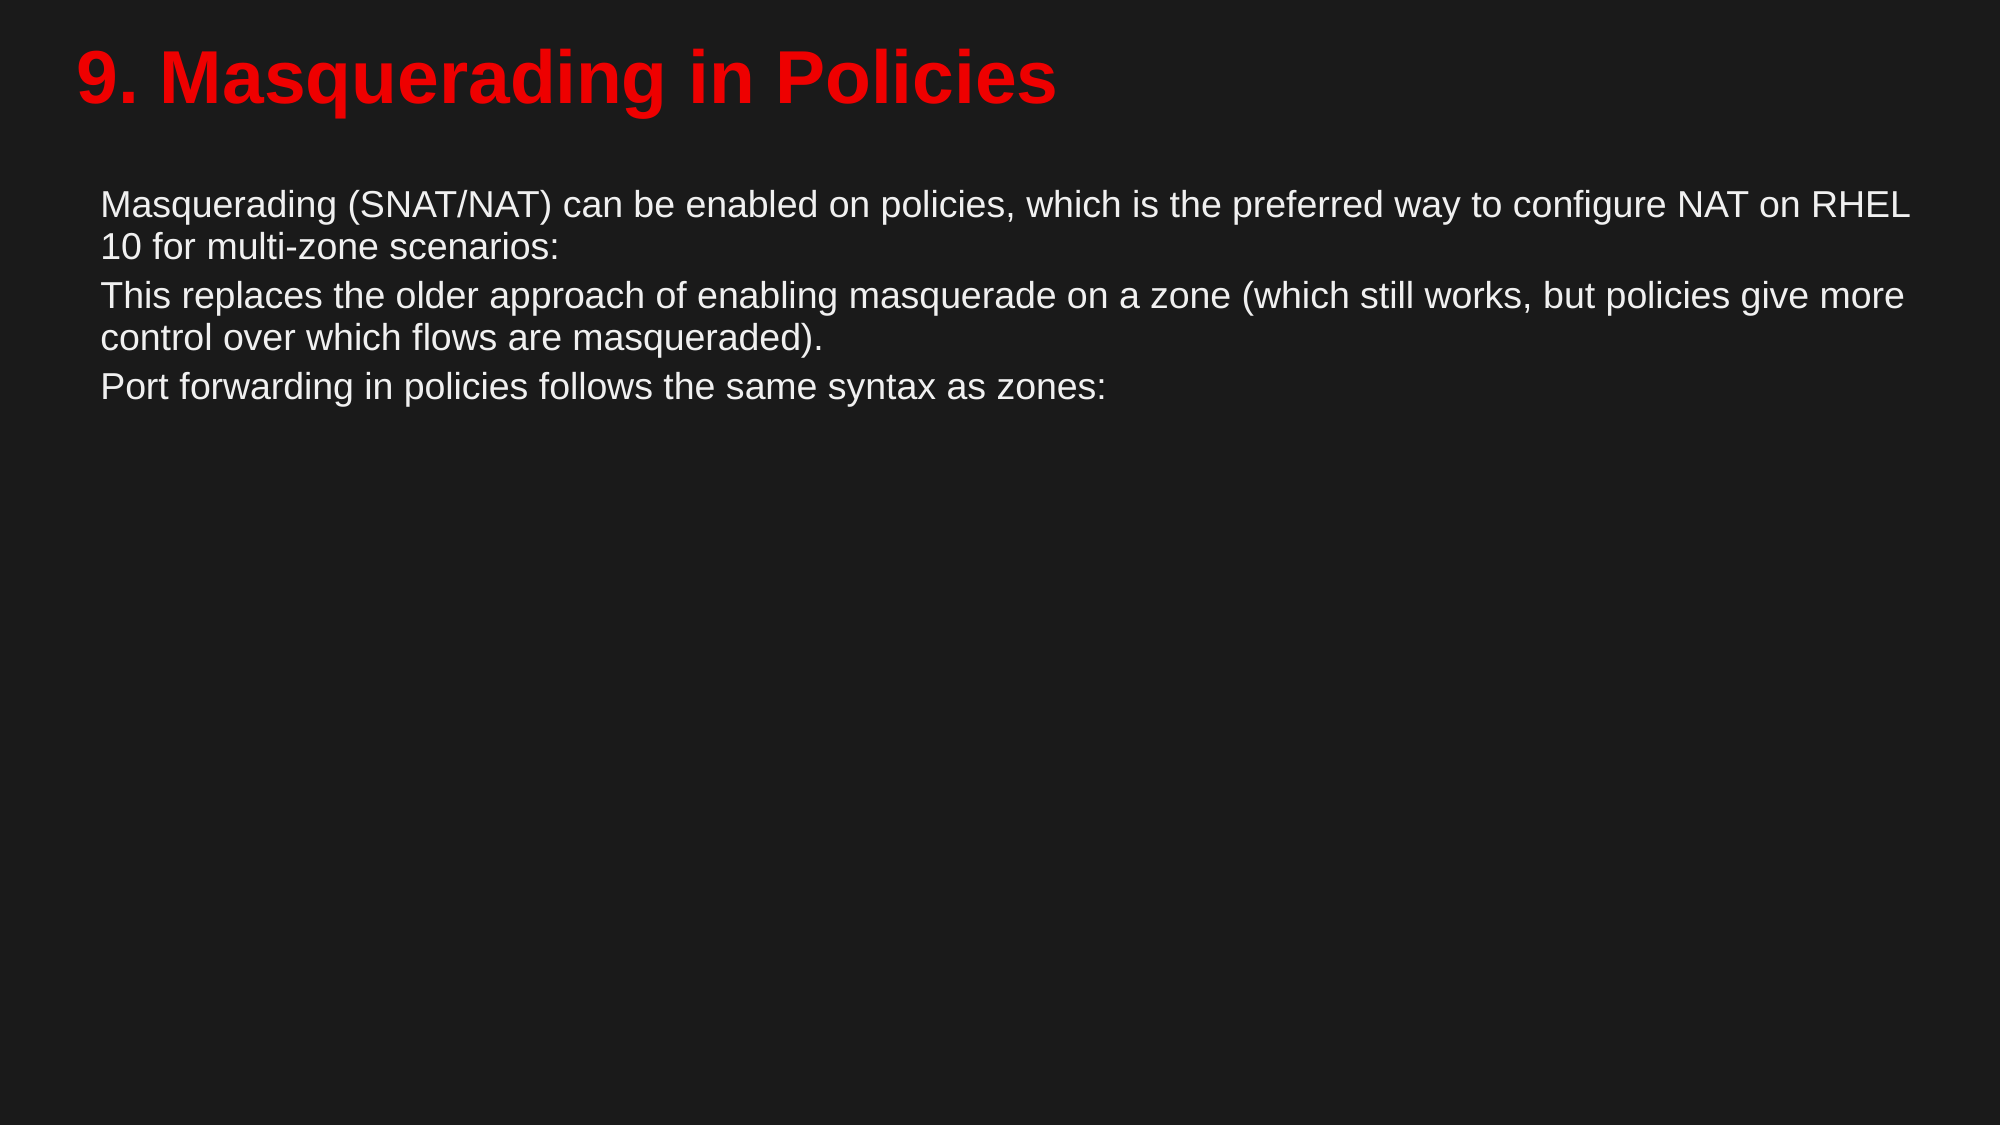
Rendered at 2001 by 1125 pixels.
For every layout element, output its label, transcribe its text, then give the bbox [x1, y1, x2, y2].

text_box 9. Masquerading in Policies [59, 23, 1942, 154]
text_box Masquerading (SNAT/NAT) can be enabled on policies, which is the preferred way to configure NAT on RHEL 10 for multi-zone scenarios: This replaces the older approach of enabling masquerade on a zone (which still works, but policies give more control over which flows are masqueraded). Port forwarding in policies follows the same syntax as zones: [59, 171, 1942, 1087]
